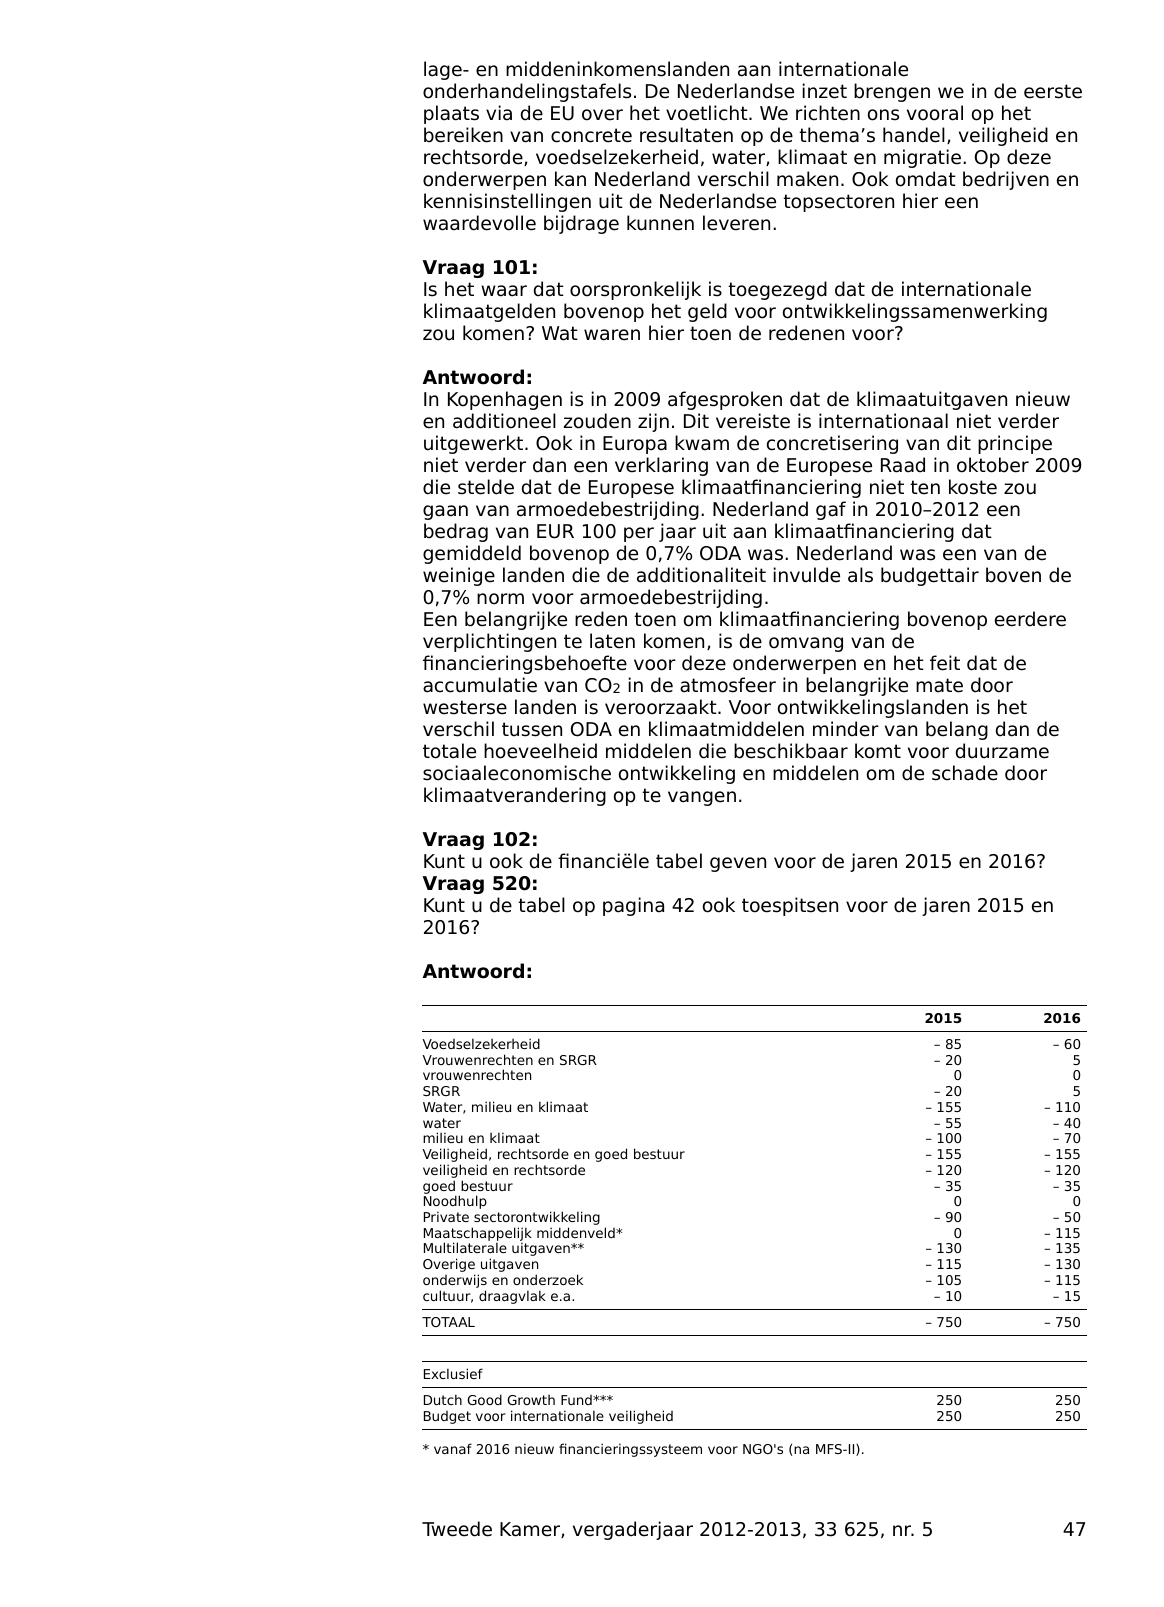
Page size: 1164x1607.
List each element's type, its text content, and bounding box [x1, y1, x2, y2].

table_cell – 120 [849, 1163, 968, 1178]
table_cell – 120 [968, 1163, 1087, 1178]
table_cell 0 [849, 1068, 968, 1084]
table_cell – 90 [849, 1210, 968, 1226]
table_cell – 100 [849, 1131, 968, 1147]
table_cell * vanaf 2016 nieuw financieringssysteem voor NGO's (na MFS-II). [422, 1430, 1087, 1458]
text Kunt u ook de financiële tabel geven voor de jaren 2015 en 2016? [422, 851, 1087, 873]
table_cell Exclusief [422, 1362, 849, 1387]
table_cell Multilaterale uitgaven** [422, 1241, 849, 1257]
text Antwoord: [422, 961, 1087, 983]
table_cell – 35 [968, 1178, 1087, 1194]
table_cell SRGR [422, 1084, 849, 1100]
table_cell – 115 [968, 1226, 1087, 1241]
table_cell 0 [849, 1226, 968, 1241]
table_cell Water, milieu en klimaat [422, 1100, 849, 1115]
table_cell – 105 [849, 1273, 968, 1288]
table_cell – 155 [849, 1147, 968, 1163]
table_cell Voedselzekerheid [422, 1032, 849, 1052]
table_cell milieu en klimaat [422, 1131, 849, 1147]
table_cell – 115 [968, 1273, 1087, 1288]
table_cell vrouwenrechten [422, 1068, 849, 1084]
table_cell 5 [968, 1053, 1087, 1068]
table_cell Dutch Good Growth Fund*** [422, 1388, 849, 1409]
table_cell [849, 1362, 968, 1387]
table_cell Maatschappelijk middenveld* [422, 1226, 849, 1241]
table_cell – 750 [849, 1310, 968, 1335]
table_cell – 110 [968, 1100, 1087, 1115]
table_cell – 135 [968, 1241, 1087, 1257]
table_cell Private sectorontwikkeling [422, 1210, 849, 1226]
text Vraag 520: [422, 873, 1087, 895]
table_cell TOTAAL [422, 1310, 849, 1335]
table_cell Budget voor internationale veiligheid [422, 1409, 849, 1429]
table_cell 250 [849, 1409, 968, 1429]
table_cell 0 [968, 1194, 1087, 1210]
table_cell – 35 [849, 1178, 968, 1194]
table_cell water [422, 1115, 849, 1131]
table_cell – 60 [968, 1032, 1087, 1052]
table_cell – 70 [968, 1131, 1087, 1147]
table_cell [849, 1336, 968, 1361]
table_cell Vrouwenrechten en SRGR [422, 1053, 849, 1068]
text lage- en middeninkomenslanden aan internationale onderhandelingstafels. De Nederlandse inzet brengen we in de eerste plaats via de EU over het voetlicht. We richten ons vooral op het bereiken van concrete resultaten op de thema’s handel, veiligheid en rechtsorde, voedselzekerheid, water, klimaat en migratie. Op deze onderwerpen kan Nederland verschil maken. Ook omdat bedrijven en kennisinstellingen uit de Nederlandse topsectoren hier een waardevolle bijdrage kunnen leveren. [422, 59, 1087, 235]
table_cell – 55 [849, 1115, 968, 1131]
table_cell – 130 [849, 1241, 968, 1257]
table_cell [422, 1336, 849, 1361]
table_cell onderwijs en onderzoek [422, 1273, 849, 1288]
table_cell – 10 [849, 1289, 968, 1309]
table_cell – 155 [968, 1147, 1087, 1163]
table_cell – 15 [968, 1289, 1087, 1309]
table_cell – 40 [968, 1115, 1087, 1131]
table_cell 250 [849, 1388, 968, 1409]
table_cell 250 [968, 1388, 1087, 1409]
text Antwoord: [422, 367, 1087, 389]
table_cell Veiligheid, rechtsorde en goed bestuur [422, 1147, 849, 1163]
table_cell – 85 [849, 1032, 968, 1052]
table_cell [968, 1336, 1087, 1361]
table_cell cultuur, draagvlak e.a. [422, 1289, 849, 1309]
table_cell – 115 [849, 1257, 968, 1273]
table_header 2015 [849, 1006, 968, 1031]
table_cell goed bestuur [422, 1178, 849, 1194]
table_cell – 20 [849, 1053, 968, 1068]
table_cell Overige uitgaven [422, 1257, 849, 1273]
table_cell 5 [968, 1084, 1087, 1100]
table_header [422, 1006, 849, 1031]
table_cell 0 [968, 1068, 1087, 1084]
text Kunt u de tabel op pagina 42 ook toespitsen voor de jaren 2015 en 2016? [422, 895, 1087, 939]
table_cell 0 [849, 1194, 968, 1210]
text Een belangrijke reden toen om klimaatfinanciering bovenop eerdere verplichtingen te laten komen, is de omvang van de financieringsbehoefte voor deze onderwerpen en het feit dat de accumulatie van CO2 in de atmosfeer in belangrijke mate door westerse landen is veroorzaakt. Voor ontwikkelingslanden is het verschil tussen ODA en klimaatmiddelen minder van belang dan de totale hoeveelheid middelen die beschikbaar komt voor duurzame sociaaleconomische ontwikkeling en middelen om de schade door klimaatverandering op te vangen. [422, 609, 1087, 807]
table_cell – 130 [968, 1257, 1087, 1273]
table_cell [968, 1362, 1087, 1387]
text Vraag 101: [422, 257, 1087, 279]
table_cell – 50 [968, 1210, 1087, 1226]
table_cell – 155 [849, 1100, 968, 1115]
table_cell Noodhulp [422, 1194, 849, 1210]
table_cell veiligheid en rechtsorde [422, 1163, 849, 1178]
text In Kopenhagen is in 2009 afgesproken dat de klimaatuitgaven nieuw en additioneel zouden zijn. Dit vereiste is internationaal niet verder uitgewerkt. Ook in Europa kwam de concretisering van dit principe niet verder dan een verklaring van de Europese Raad in oktober 2009 die stelde dat de Europese klimaatfinanciering niet ten koste zou gaan van armoedebestrijding. Nederland gaf in 2010–2012 een bedrag van EUR 100 per jaar uit aan klimaatfinanciering dat gemiddeld bovenop de 0,7% ODA was. Nederland was een van de weinige landen die de additionaliteit invulde als budgettair boven de 0,7% norm voor armoedebestrijding. [422, 389, 1087, 609]
table_header 2016 [968, 1006, 1087, 1031]
table_cell – 750 [968, 1310, 1087, 1335]
table_cell – 20 [849, 1084, 968, 1100]
table_cell 250 [968, 1409, 1087, 1429]
text Is het waar dat oorspronkelijk is toegezegd dat de internationale klimaatgelden bovenop het geld voor ontwikkelingssamenwerking zou komen? Wat waren hier toen de redenen voor? [422, 279, 1087, 345]
text Vraag 102: [422, 829, 1087, 851]
